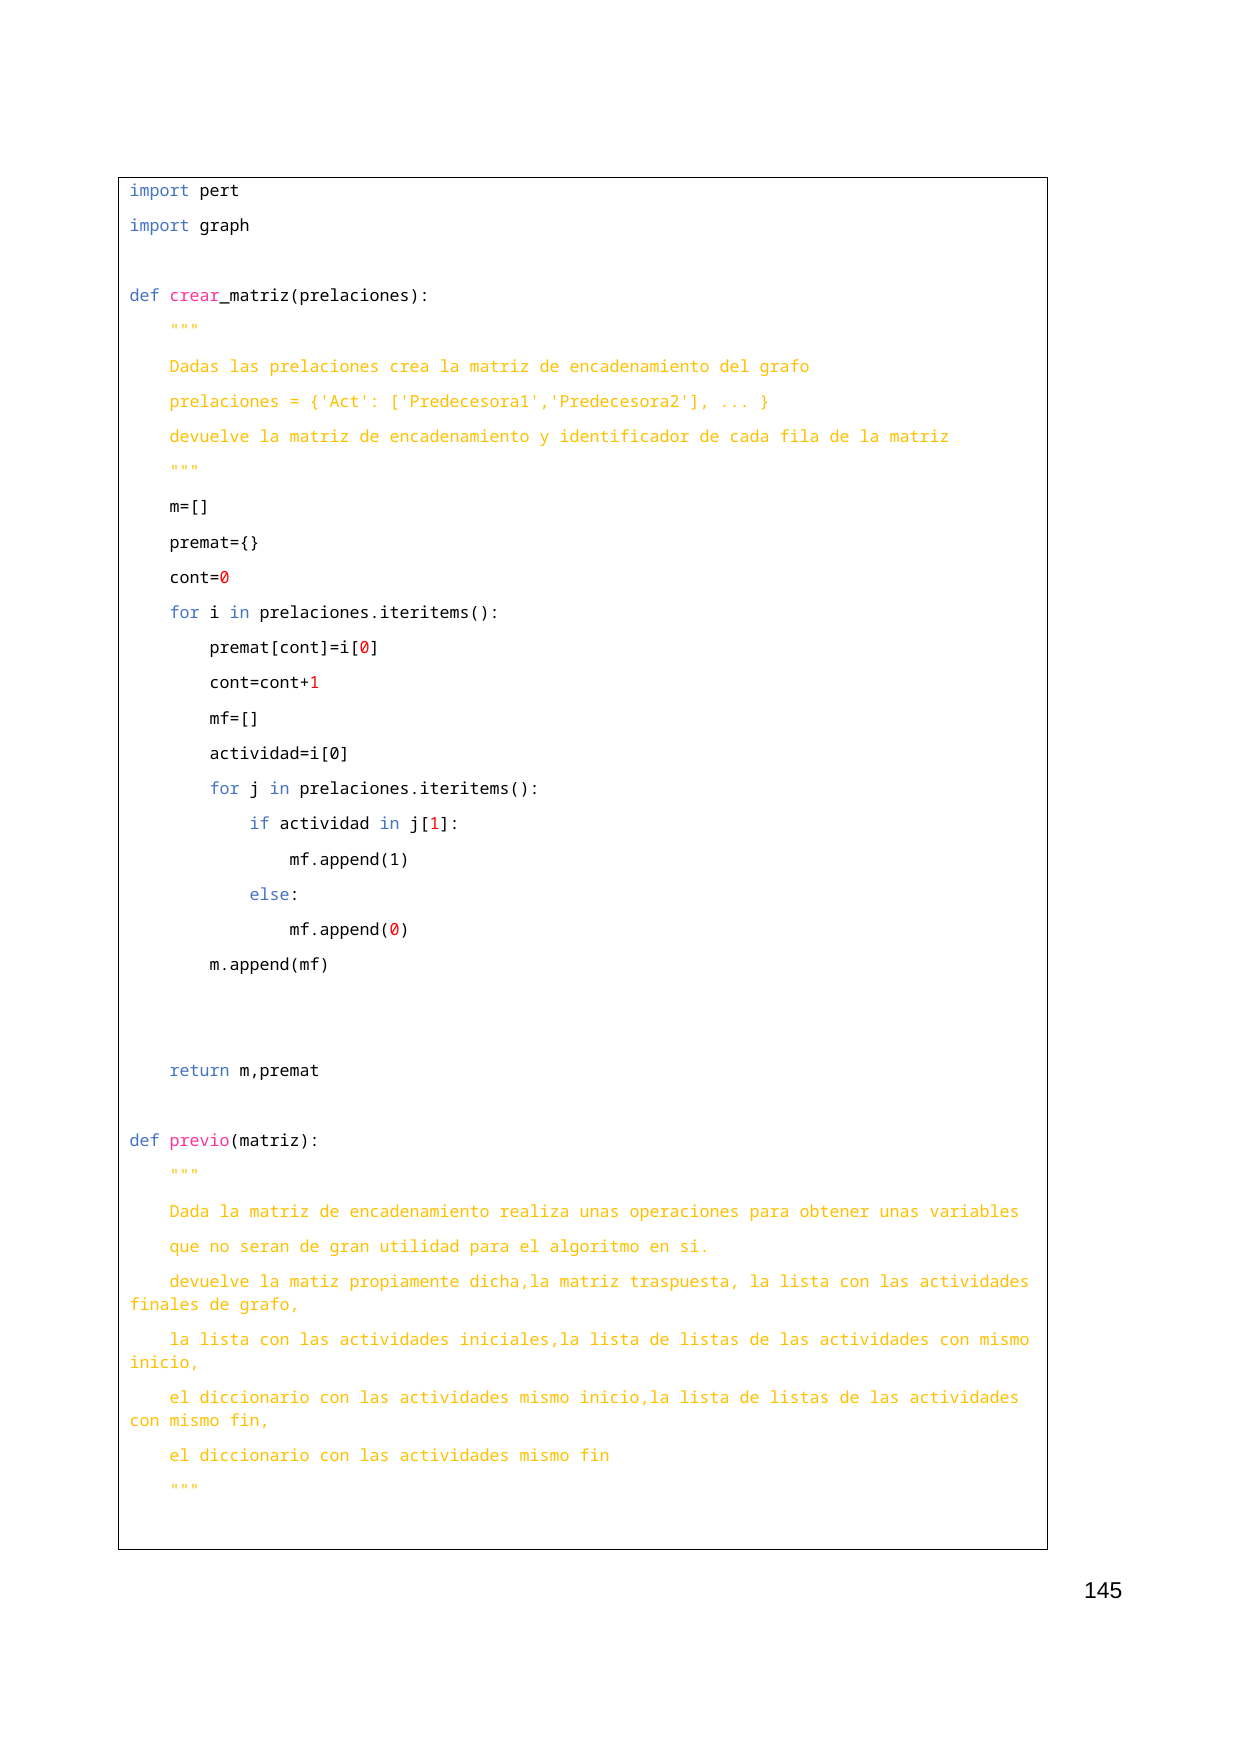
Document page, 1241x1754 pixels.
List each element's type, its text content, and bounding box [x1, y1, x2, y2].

table_header import pert import graph def crear_matriz(prelaciones): """ Dadas las prelaciones crea la matriz de encadenamiento del grafo prelaciones = {'Act': ['Predecesora1','Predecesora2'], ... } devuelve la matriz de encadenamiento y identificador de cada fila de la matriz """ m=[] premat={} cont=0 for i in prelaciones.iteritems(): premat[cont]=i[0] cont=cont+1 mf=[] actividad=i[0] for j in prelaciones.iteritems(): if actividad in j[1]: mf.append(1) else: mf.append(0) m.append(mf) return m,premat def previo(matriz): """ Dada la matriz de encadenamiento realiza unas operaciones para obtener unas variables que no seran de gran utilidad para el algoritmo en si. devuelve la matiz propiamente dicha,la matriz traspuesta, la lista con las actividades finales de grafo, la lista con las actividades iniciales,la lista de listas de las actividades con mismo inicio, el diccionario con las actividades mismo inicio,la lista de listas de las actividades con mismo fin, el diccionario con las actividades mismo fin """ [119, 178, 1047, 1549]
